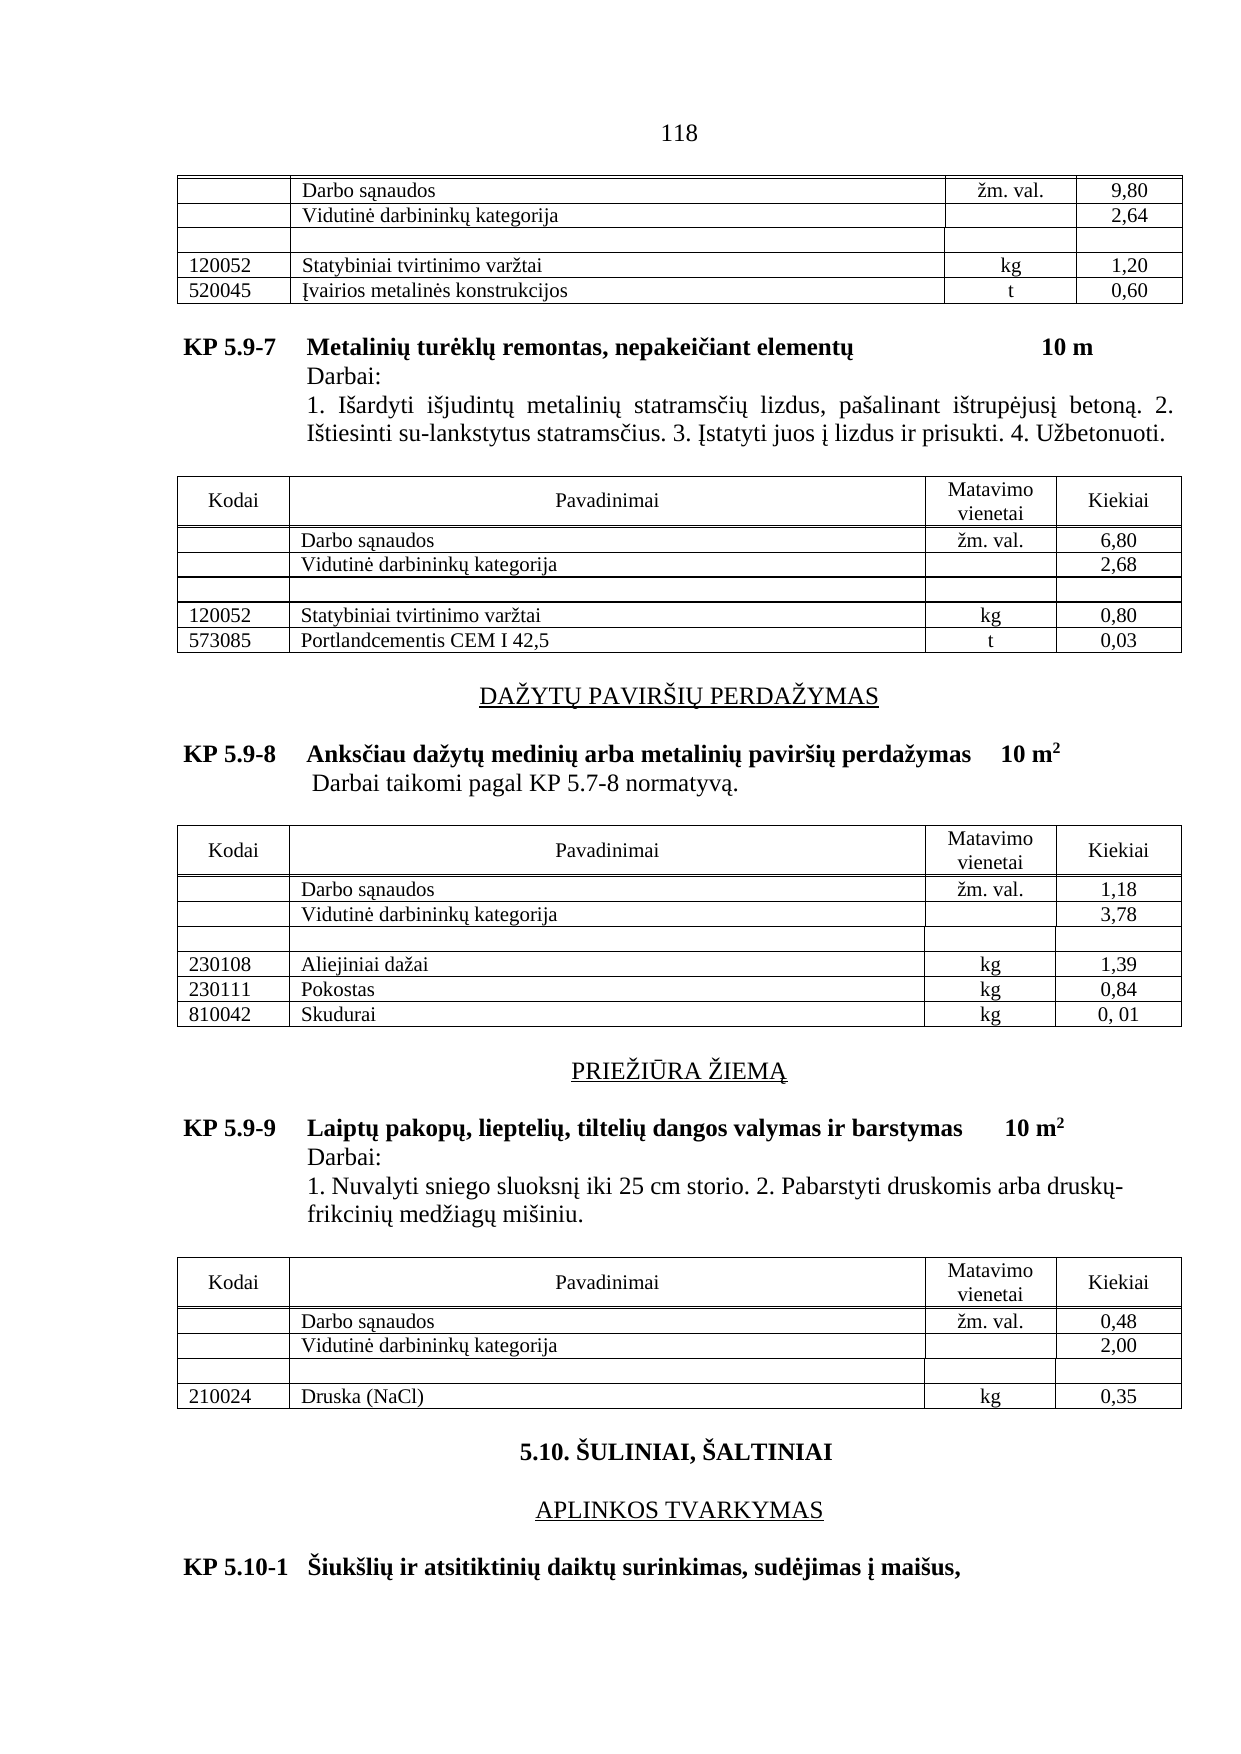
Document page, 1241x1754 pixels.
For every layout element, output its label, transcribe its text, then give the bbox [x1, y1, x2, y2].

table_cell [177, 361, 301, 447]
table_cell Skudurai [290, 1002, 924, 1026]
table_cell 520045 [178, 278, 290, 302]
table_cell Darbo sąnaudos [290, 528, 925, 552]
table_cell [178, 204, 290, 227]
table_cell [178, 902, 289, 926]
table_cell 0,80 [1057, 603, 1181, 627]
table_cell t [945, 278, 1076, 302]
table_cell 1,20 [1077, 253, 1182, 277]
table_header KP 5.9-8 [177, 739, 300, 768]
table_cell žm. val. [926, 1309, 1056, 1333]
table_cell kg [925, 1384, 1055, 1408]
table_header KP 5.10-1 [177, 1553, 301, 1581]
table_cell kg [926, 603, 1056, 627]
table_cell 120052 [178, 253, 290, 277]
table_header Kodai [178, 1258, 289, 1306]
table_cell [178, 228, 290, 252]
table_cell 810042 [178, 1002, 289, 1026]
table_cell 2,68 [1057, 553, 1181, 576]
table_header Kiekiai [1057, 1258, 1181, 1306]
table_header KP 5.9-7 [177, 332, 301, 361]
table_header Kiekiai [1057, 477, 1181, 524]
table_cell Statybiniai tvirtinimo varžtai [290, 603, 925, 627]
table_cell žm. val. [946, 179, 1076, 202]
table_cell Vidutinė darbininkų kategorija [290, 902, 925, 926]
table_cell [178, 179, 290, 202]
table_cell 210024 [178, 1384, 289, 1408]
table_cell 3,78 [1057, 902, 1181, 926]
table_cell [1176, 768, 1181, 796]
table_cell [925, 927, 1055, 951]
table_cell [178, 927, 289, 951]
text 5.10. ŠULINIAI, ŠALTINIAI [177, 1437, 1181, 1466]
table_cell 0,03 [1057, 628, 1181, 652]
table_cell [291, 228, 944, 252]
table_header Pavadinimai [290, 826, 925, 874]
table_cell kg [945, 253, 1076, 277]
table_header Anksčiau dažytų medinių arba metalinių paviršių perdažymas [300, 739, 994, 768]
table_cell 0,35 [1056, 1384, 1181, 1408]
table_cell žm. val. [926, 877, 1056, 901]
table_header Matavimo vienetai [926, 477, 1056, 524]
table_header [998, 1553, 1181, 1581]
table_cell Vidutinė darbininkų kategorija [290, 1334, 925, 1357]
table_header 10 m [997, 332, 1181, 361]
table_cell Įvairios metalinės konstrukcijos [291, 278, 944, 302]
table_cell [926, 902, 1056, 926]
table_cell [925, 1359, 1055, 1383]
table_cell 1,18 [1057, 877, 1181, 901]
table_header Pavadinimai [290, 1258, 925, 1306]
table_cell [178, 1359, 289, 1383]
table_cell 230111 [178, 977, 289, 1001]
table_cell [178, 528, 289, 552]
table_cell Aliejiniai dažai [290, 952, 924, 976]
table_cell 0,60 [1077, 278, 1182, 302]
table_cell Vidutinė darbininkų kategorija [291, 204, 945, 227]
table_cell 2,64 [1077, 204, 1182, 227]
text PRIEŽIŪRA ŽIEMĄ [177, 1056, 1181, 1084]
table_cell 1,39 [1056, 952, 1181, 976]
table_cell Vidutinė darbininkų kategorija [290, 553, 925, 576]
text DAŽYTŲ PAVIRŠIŲ PERDAŽYMAS [177, 681, 1181, 710]
table_header 10 m2 [998, 1113, 1181, 1142]
table_cell 6,80 [1057, 528, 1181, 552]
table_cell [1056, 1359, 1181, 1383]
table_header 10 m2 [995, 739, 1181, 768]
table_cell [1056, 927, 1181, 951]
table_cell Darbo sąnaudos [291, 179, 945, 202]
table_cell [178, 877, 289, 901]
table_header Šiukšlių ir atsitiktinių daiktų surinkimas, sudėjimas į maišus, [301, 1553, 998, 1581]
table_cell [1057, 578, 1181, 601]
table_cell žm. val. [926, 528, 1056, 552]
table_cell Darbo sąnaudos [290, 1309, 925, 1333]
table_cell [178, 553, 289, 576]
table_header Laiptų pakopų, lieptelių, tiltelių dangos valymas ir barstymas [301, 1113, 998, 1142]
table_cell [946, 204, 1076, 227]
table_cell Darbo sąnaudos [290, 877, 925, 901]
table_cell [926, 578, 1056, 601]
table_cell [926, 553, 1056, 576]
table_cell t [926, 628, 1056, 652]
table_cell [1077, 228, 1182, 252]
table_cell [178, 1334, 289, 1357]
table_cell [178, 1309, 289, 1333]
table_cell Darbai: 1. Išardyti išjudintų metalinių statramsčių lizdus, pašalinant ištrupėjusį betoną. 2. Ištiesinti su-lankstytus statramsčius. 3. Įstatyti juos į lizdus ir prisukti. 4. Užbetonuoti. [301, 361, 1181, 447]
table_cell [290, 1359, 924, 1383]
table_header Matavimo vienetai [926, 826, 1056, 874]
table_cell Darbai: 1. Nuvalyti sniego sluoksnį iki 25 cm storio. 2. Pabarstyti druskomis arba druskų-frikcinių medžiagų mišiniu. [301, 1142, 1181, 1228]
text APLINKOS TVARKYMAS [177, 1495, 1181, 1524]
table_cell 573085 [178, 628, 289, 652]
table_cell 0, 01 [1056, 1002, 1181, 1026]
table_cell 9,80 [1077, 179, 1182, 202]
table_cell 0,84 [1056, 977, 1181, 1001]
table_cell [177, 768, 300, 796]
table_cell kg [925, 952, 1055, 976]
table_cell Druska (NaCl) [290, 1384, 924, 1408]
table_cell [290, 578, 925, 601]
table_cell 0,48 [1057, 1309, 1181, 1333]
table_cell Portlandcementis CEM I 42,5 [290, 628, 925, 652]
table_cell kg [925, 1002, 1055, 1026]
table_header Matavimo vienetai [926, 1258, 1056, 1306]
table_cell [290, 927, 924, 951]
table_cell 230108 [178, 952, 289, 976]
table_cell Pokostas [290, 977, 924, 1001]
table_cell 2,00 [1057, 1334, 1181, 1357]
table_cell [926, 1334, 1056, 1357]
table_cell Statybiniai tvirtinimo varžtai [291, 253, 944, 277]
table_cell 120052 [178, 603, 289, 627]
table_cell Darbai taikomi pagal KP 5.7-8 normatyvą. [300, 768, 1176, 796]
table_header Kodai [178, 826, 289, 874]
table_header Kodai [178, 477, 289, 524]
table_cell [177, 1142, 301, 1228]
table_cell [178, 578, 289, 601]
table_cell [945, 228, 1076, 252]
table_cell kg [925, 977, 1055, 1001]
table_header Pavadinimai [290, 477, 925, 524]
table_header Kiekiai [1057, 826, 1181, 874]
table_header KP 5.9-9 [177, 1113, 301, 1142]
table_header Metalinių turėklų remontas, nepakeičiant elementų [301, 332, 997, 361]
